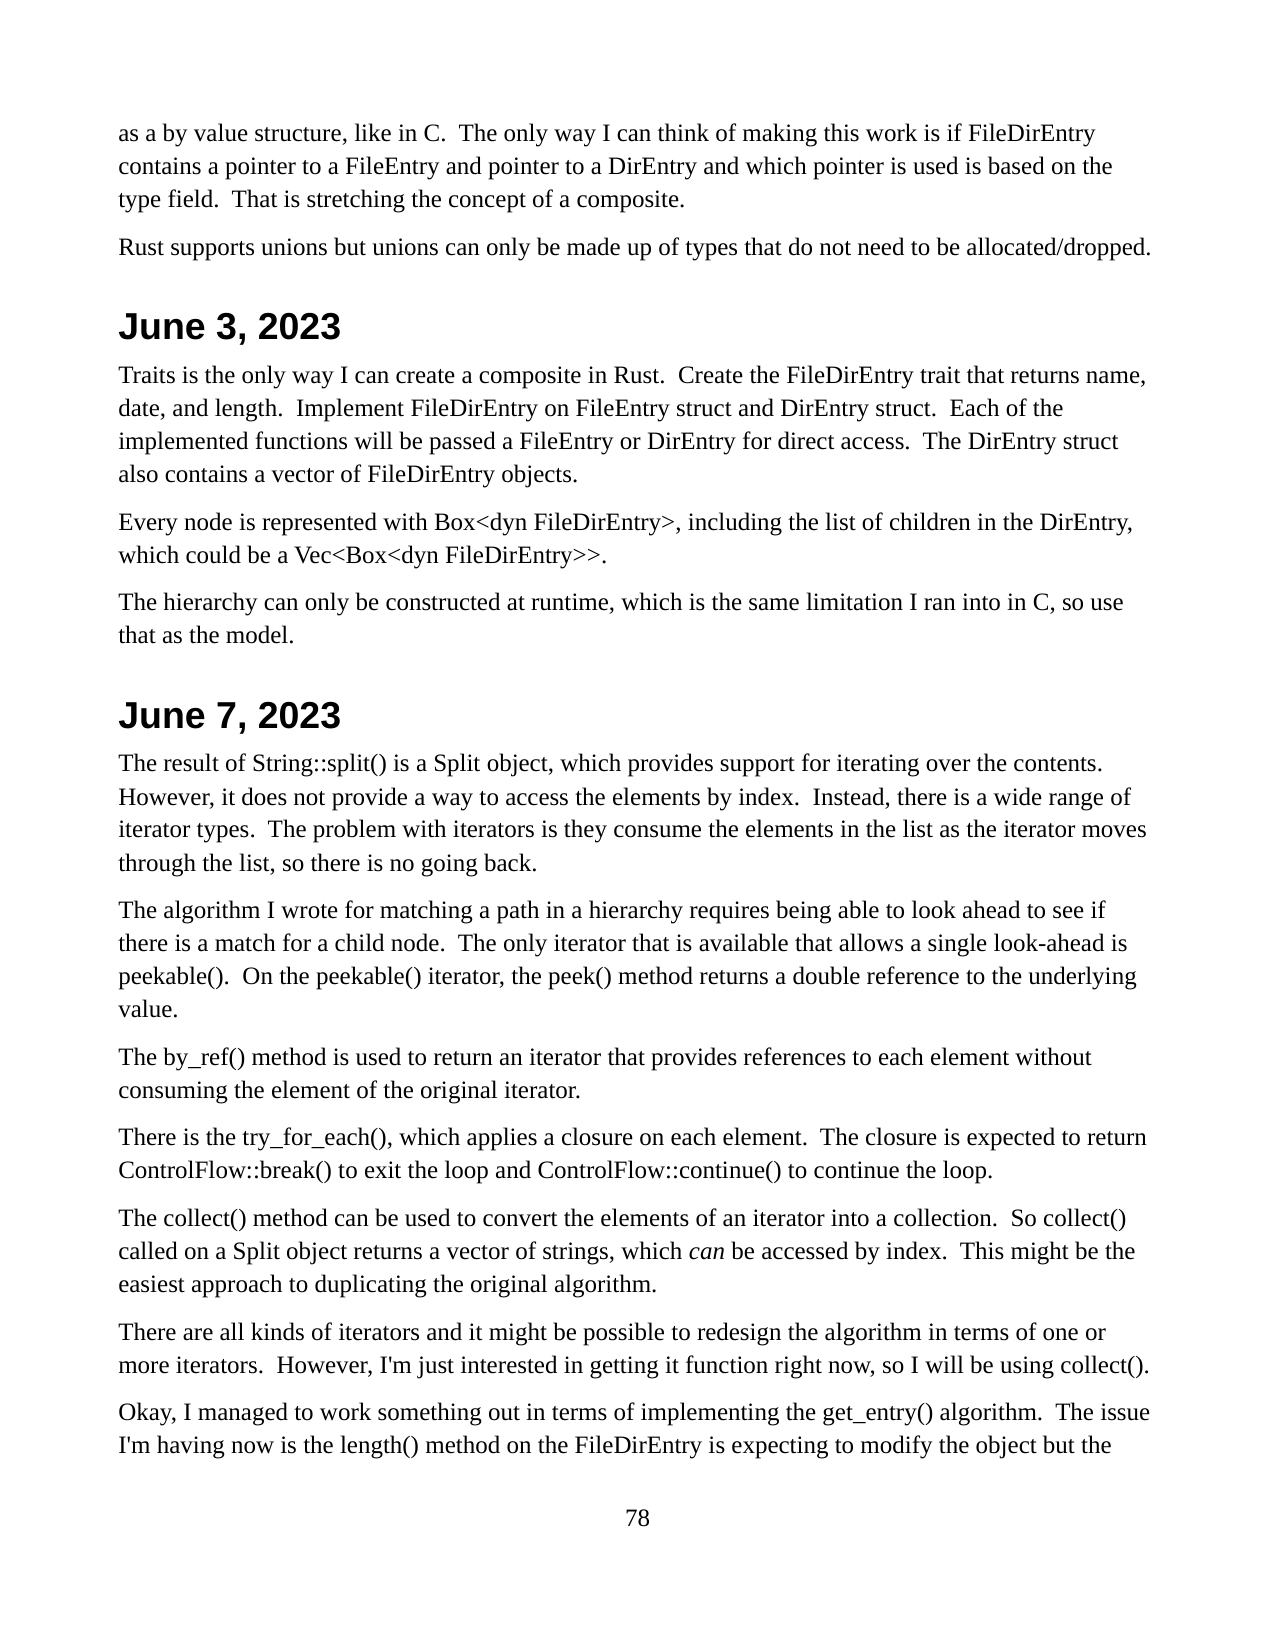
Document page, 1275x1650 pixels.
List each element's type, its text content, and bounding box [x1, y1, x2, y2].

text The by_ref() method is used to return an iterator that provides references to each element without consuming the element of the original iterator. [118, 1042, 1157, 1104]
text Okay, I managed to work something out in terms of implementing the get_entry() algorithm. The issue I'm having now is the length() method on the FileDirEntry is expecting to modify the object but the [118, 1397, 1157, 1459]
text There is the try_for_each(), which applies a closure on each element. The closure is expected to return ControlFlow::break() to exit the loop and ControlFlow::continue() to continue the loop. [118, 1122, 1157, 1184]
text Traits is the only way I can create a composite in Rust. Create the FileDirEntry trait that returns name, date, and length. Implement FileDirEntry on FileEntry struct and DirEntry struct. Each of the implemented functions will be passed a FileEntry or DirEntry for direct access. The DirEntry struct also contains a vector of FileDirEntry objects. [118, 360, 1157, 488]
text The collect() method can be used to convert the elements of an iterator into a collection. So collect() called on a Split object returns a vector of strings, which can be accessed by index. This might be the easiest approach to duplicating the original algorithm. [118, 1203, 1157, 1298]
subtitle June 7, 2023 [118, 693, 1157, 736]
text as a by value structure, like in C. The only way I can think of making this work is if FileDirEntry contains a pointer to a FileEntry and pointer to a DirEntry and which pointer is used is based on the type field. That is stretching the concept of a composite. [118, 118, 1157, 213]
text The result of String::split() is a Split object, which provides support for iterating over the contents. However, it does not provide a way to access the elements by index. Instead, there is a wide range of iterator types. The problem with iterators is they consume the elements in the list as the iterator moves through the list, so there is no going back. [118, 748, 1157, 876]
text The algorithm I wrote for matching a path in a hierarchy requires being able to look ahead to see if there is a match for a child node. The only iterator that is available that allows a single look-ahead is peekable(). On the peekable() iterator, the peek() method returns a double reference to the underlying value. [118, 895, 1157, 1023]
subtitle June 3, 2023 [118, 304, 1157, 347]
text Rust supports unions but unions can only be made up of types that do not need to be allocated/dropped. [118, 232, 1157, 261]
text There are all kinds of iterators and it might be possible to redesign the algorithm in terms of one or more iterators. However, I'm just interested in getting it function right now, so I will be using collect(). [118, 1317, 1157, 1378]
text Every node is represented with Box<dyn FileDirEntry>, including the list of children in the DirEntry, which could be a Vec<Box<dyn FileDirEntry>>. [118, 507, 1157, 568]
text The hierarchy can only be constructed at runtime, which is the same limitation I ran into in C, so use that as the model. [118, 587, 1157, 649]
